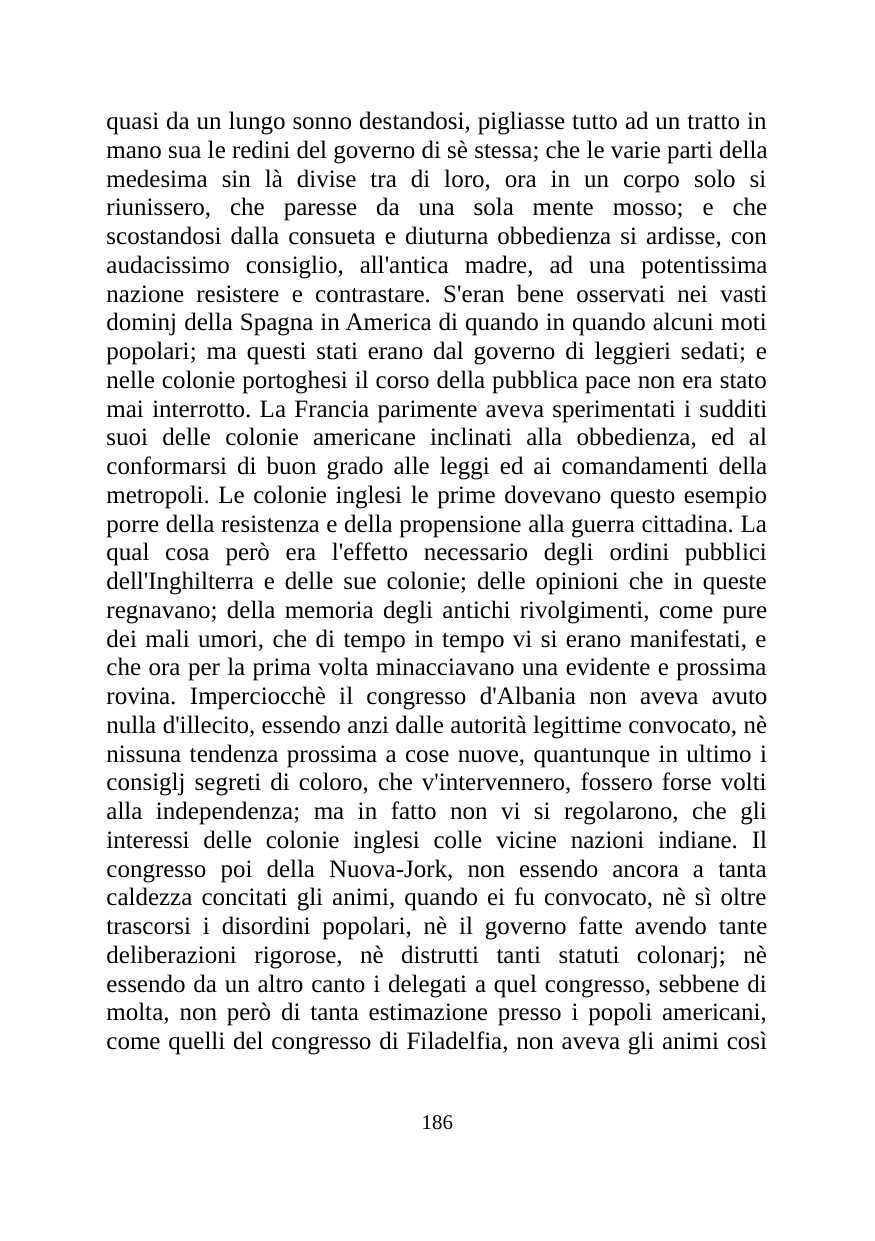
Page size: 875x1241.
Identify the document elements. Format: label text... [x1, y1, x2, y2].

text quasi da un lungo sonno destandosi, pigliasse tutto ad un tratto in mano sua le redini del governo di sè stessa; che le varie parti della medesima sin là divise tra di loro, ora in un corpo solo si riunissero, che paresse da una sola mente mosso; e che scostandosi dalla consueta e diuturna obbedienza si ardisse, con audacissimo consiglio, all'antica madre, ad una potentissima nazione resistere e contrastare. S'eran bene osservati nei vasti dominj della Spagna in America di quando in quando alcuni moti popolari; ma questi stati erano dal governo di leggieri sedati; e nelle colonie portoghesi il corso della pubblica pace non era stato mai interrotto. La Francia parimente aveva sperimentati i sudditi suoi delle colonie americane inclinati alla obbedienza, ed al conformarsi di buon grado alle leggi ed ai comandamenti della metropoli. Le colonie inglesi le prime dovevano questo esempio porre della resistenza e della propensione alla guerra cittadina. La qual cosa però era l'effetto necessario degli ordini pubblici dell'Inghilterra e delle sue colonie; delle opinioni che in queste regnavano; della memoria degli antichi rivolgimenti, come pure dei mali umori, che di tempo in tempo vi si erano manifestati, e che ora per la prima volta minacciavano una evidente e prossima rovina. Imperciocchè il congresso d'Albania non aveva avuto nulla d'illecito, essendo anzi dalle autorità legittime convocato, nè nissuna tendenza prossima a cose nuove, quantunque in ultimo i consiglj segreti di coloro, che v'intervennero, fossero forse volti alla independenza; ma in fatto non vi si regolarono, che gli interessi delle colonie inglesi colle vicine nazioni indiane. Il congresso poi della Nuova-Jork, non essendo ancora a tanta caldezza concitati gli animi, quando ei fu convocato, nè sì oltre trascorsi i disordini popolari, nè il governo fatte avendo tante deliberazioni rigorose, nè distrutti tanti statuti colonarj; nè essendo da un altro canto i delegati a quel congresso, sebbene di molta, non però di tanta estimazione presso i popoli americani, come quelli del congresso di Filadelfia, non aveva gli animi così [106, 106, 768, 1055]
